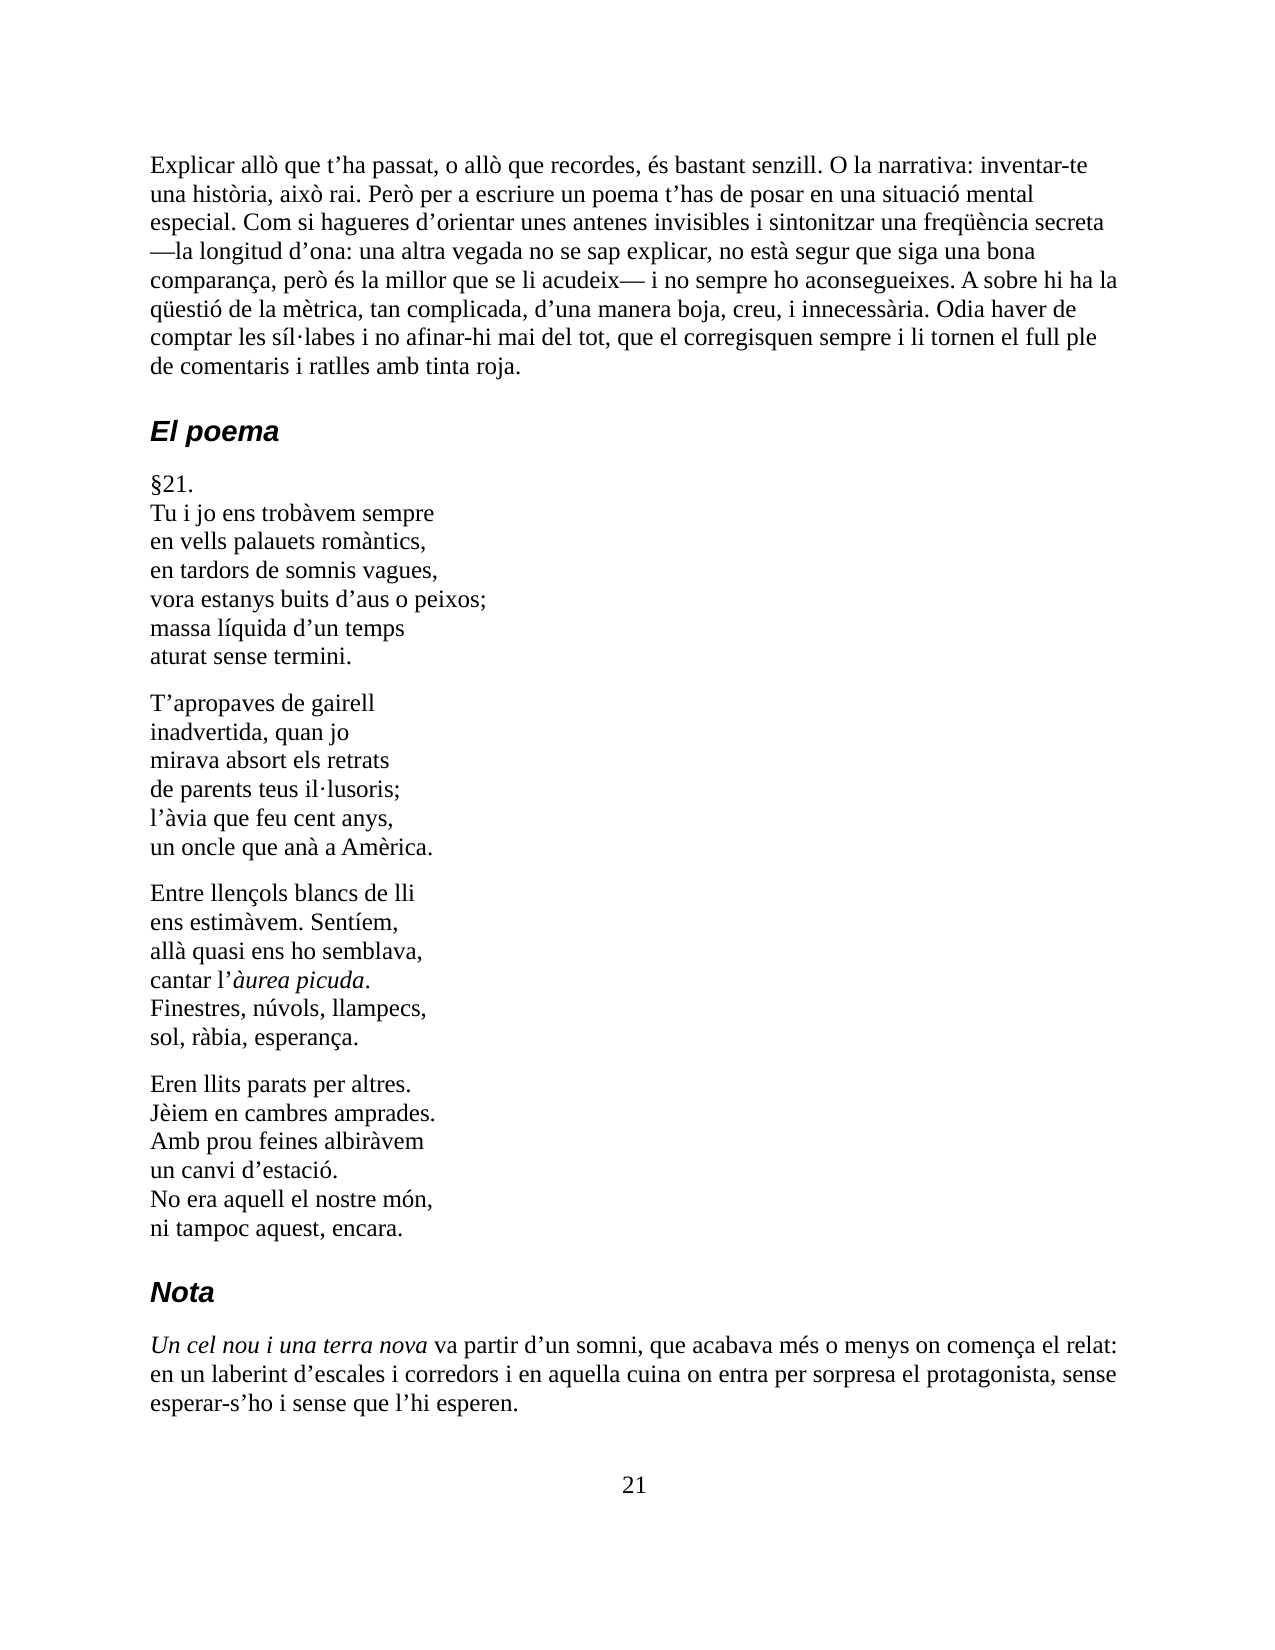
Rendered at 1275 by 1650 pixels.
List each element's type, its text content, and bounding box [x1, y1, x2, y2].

subtitle El poema [150, 414, 1125, 447]
text §21. Tu i jo ens trobàvem sempre en vells palauets romàntics, en tardors de somnis vagues, vora estanys buits d’aus o peixos; massa líquida d’un temps aturat sense termini. [150, 469, 1125, 670]
text Eren llits parats per altres. Jèiem en cambres amprades. Amb prou feines albiràvem un canvi d’estació. No era aquell el nostre món, ni tampoc aquest, encara. [150, 1069, 1125, 1241]
text T’apropaves de gairell inadvertida, quan jo mirava absort els retrats de parents teus il·lusoris; l’àvia que feu cent anys, un oncle que anà a Amèrica. [150, 688, 1125, 861]
text Un cel nou i una terra nova va partir d’un somni, que acabava més o menys on comença el relat: en un laberint d’escales i corredors i en aquella cuina on entra per sorpresa el protagonista, sense esperar-s’ho i sense que l’hi esperen. [150, 1330, 1125, 1417]
text Entre llençols blancs de lli ens estimàvem. Sentíem, allà quasi ens ho semblava, cantar l’àurea picuda. Finestres, núvols, llampecs, sol, ràbia, esperança. [150, 878, 1125, 1051]
text Explicar allò que t’ha passat, o allò que recordes, és bastant senzill. O la narrativa: inventar-te una història, això rai. Però per a escriure un poema t’has de posar en una situació mental especial. Com si hagueres d’orientar unes antenes invisibles i sintonitzar una freqüència secreta —la longitud d’ona: una altra vegada no se sap explicar, no està segur que siga una bona comparança, però és la millor que se li acudeix— i no sempre ho aconsegueixes. A sobre hi ha la qüestió de la mètrica, tan complicada, d’una manera boja, creu, i innecessària. Odia haver de comptar les síl·labes i no afinar-hi mai del tot, que el corregisquen sempre i li tornen el full ple de comentaris i ratlles amb tinta roja. [150, 150, 1125, 380]
subtitle Nota [150, 1275, 1125, 1309]
